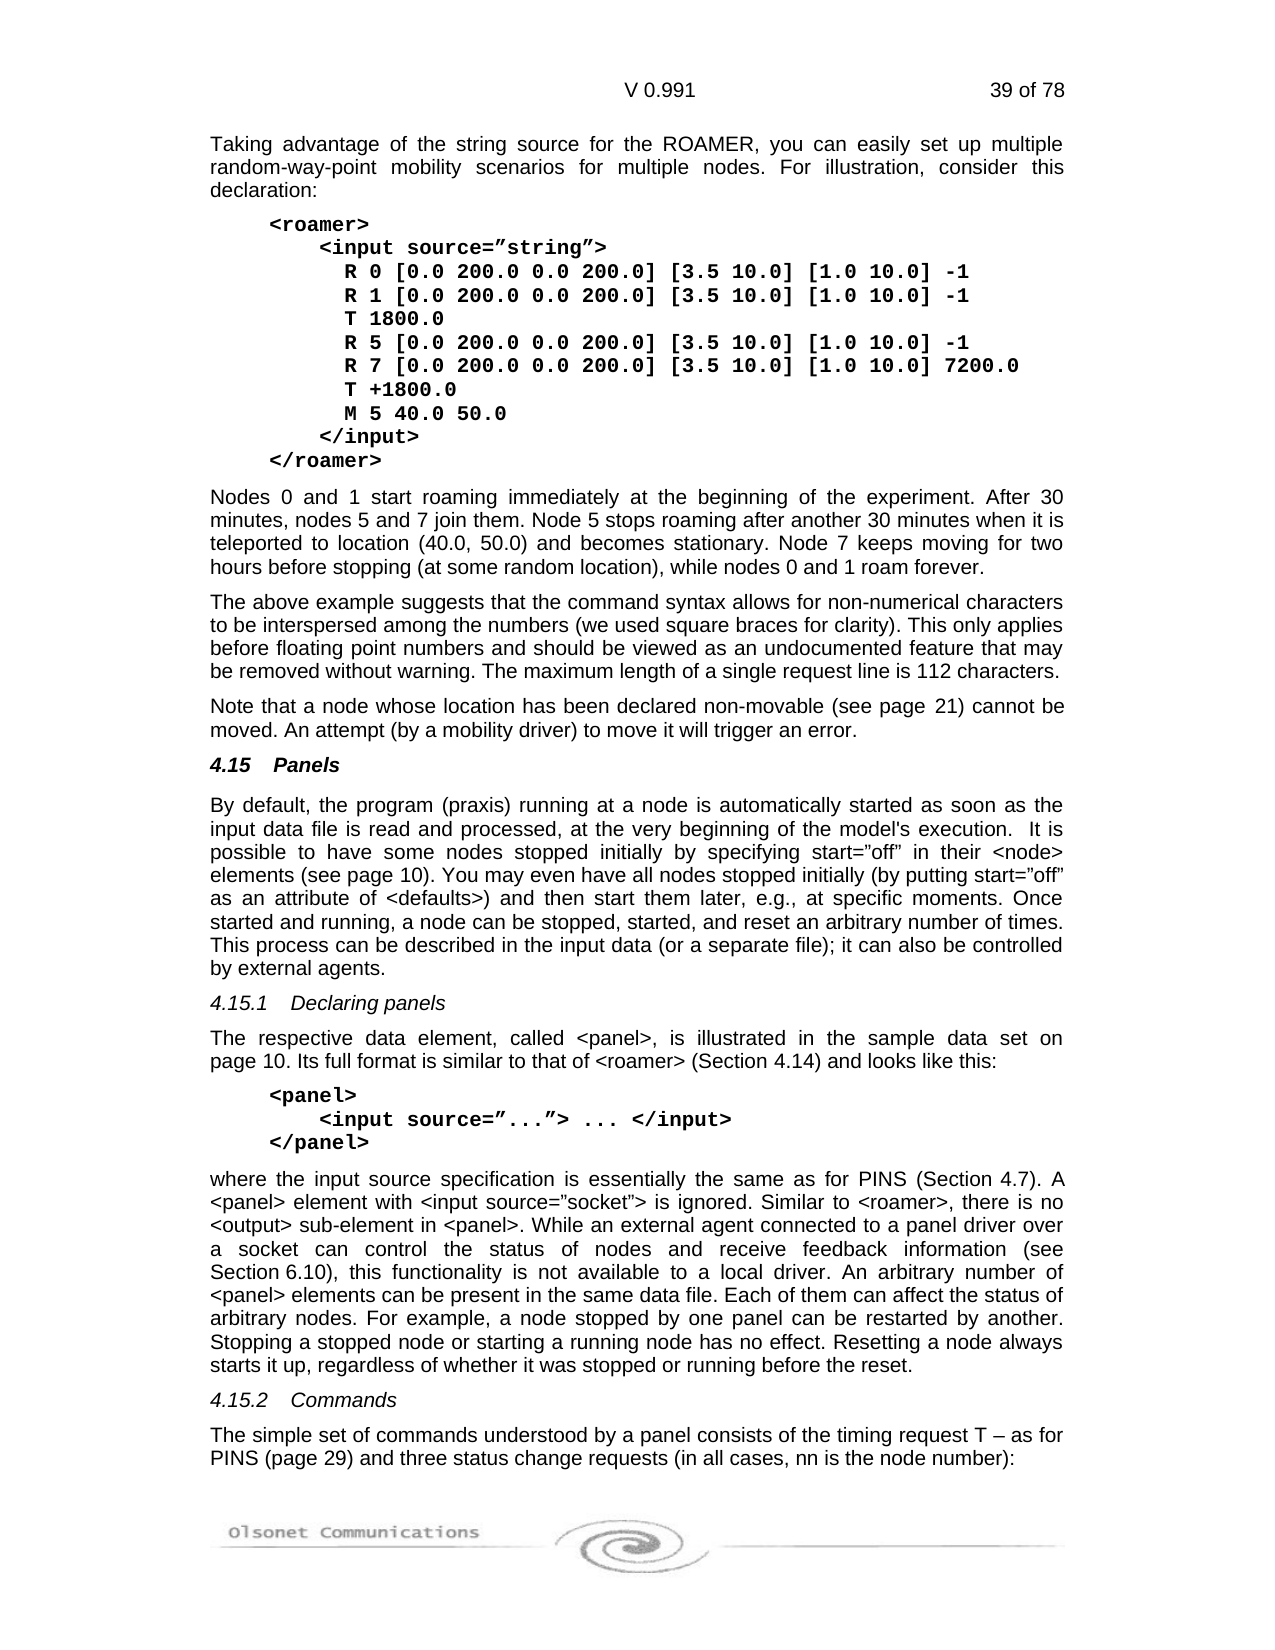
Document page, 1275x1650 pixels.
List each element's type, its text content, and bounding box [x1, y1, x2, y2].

text R 5 [0.0 200.0 0.0 200.0] [3.5 10.0] [1.0 10.0] -1 [269, 332, 1065, 356]
picture [210, 1504, 1065, 1596]
text R 7 [0.0 200.0 0.0 200.0] [3.5 10.0] [1.0 10.0] 7200.0 [269, 356, 1065, 379]
text M 5 40.0 50.0 [269, 403, 1065, 426]
text The respective data element, called <panel>, is illustrated in the sample data set on page 10. Its full format is similar to that of <roamer> (Section 4.14) and looks like this: [210, 1027, 1065, 1073]
text Nodes 0 and 1 start roaming immediately at the beginning of the experiment. After 30 minutes, nodes 5 and 7 join them. Node 5 stops roaming after another 30 minutes when it is teleported to location (40.0, 50.0) and becomes stationary. Node 7 keeps moving for two hours before stopping (at some random location), while nodes 0 and 1 roam forever. [210, 486, 1065, 578]
text </panel> [269, 1132, 1065, 1156]
text <roamer> [269, 214, 1065, 237]
text </input> [269, 426, 1065, 450]
text Taking advantage of the string source for the ROAMER, you can easily set up multiple random-way-point mobility scenarios for multiple nodes. For illustration, consider this declaration: [210, 132, 1065, 202]
text </roamer> [269, 450, 1065, 474]
text Note that a node whose location has been declared non-movable (see page 21) cannot be moved. An attempt (by a mobility driver) to move it will trigger an error. [210, 695, 1065, 741]
text The above example suggests that the command syntax allows for non-numerical characters to be interspersed among the numbers (we used square braces for clarity). This only applies before floating point numbers and should be viewed as an undocumented feature that may be removed without warning. The maximum length of a single request line is 112 characters. [210, 590, 1065, 683]
text The simple set of commands understood by a panel consists of the timing request T – as for PINS (page 29) and three status change requests (in all cases, nn is the node number): [210, 1423, 1065, 1470]
text T +1800.0 [269, 379, 1065, 403]
text By default, the program (praxis) running at a node is automatically started as soon as the input data file is read and processed, at the very beginning of the model's execution. It is possible to have some nodes stopped initially by specifying start=”off” in their <node> elements (see page 10). You may even have all nodes stopped initially (by putting start=”off” as an attribute of <defaults>) and then start them later, e.g., at specific moments. Once started and running, a node can be stopped, started, and reset an arbitrary number of times. This process can be described in the input data (or a separate file); it can also be controlled by external agents. [210, 794, 1065, 980]
text <panel> [269, 1085, 1065, 1108]
text R 0 [0.0 200.0 0.0 200.0] [3.5 10.0] [1.0 10.0] -1 [269, 261, 1065, 284]
text T 1800.0 [269, 308, 1065, 332]
text <input source=”...”> ... </input> [269, 1108, 1065, 1132]
subtitle Panels [210, 753, 1065, 776]
text R 1 [0.0 200.0 0.0 200.0] [3.5 10.0] [1.0 10.0] -1 [269, 284, 1065, 308]
text <input source=”string”> [269, 237, 1065, 261]
text where the input source specification is essentially the same as for PINS (Section 4.7). A <panel> element with <input source=”socket”> is ignored. Similar to <roamer>, there is no <output> sub-element in <panel>. While an external agent connected to a panel driver over a socket can control the status of nodes and receive feedback information (see Section 6.10), this functionality is not available to a local driver. An arbitrary number of <panel> elements can be present in the same data file. Each of them can affect the status of arbitrary nodes. For example, a node stopped by one panel can be restarted by another. Stopping a stopped node or starting a running node has no effect. Resetting a node always starts it up, regardless of whether it was stopped or running before the reset. [210, 1168, 1065, 1377]
subtitle Declaring panels [210, 992, 1065, 1015]
subtitle Commands [210, 1388, 1065, 1412]
